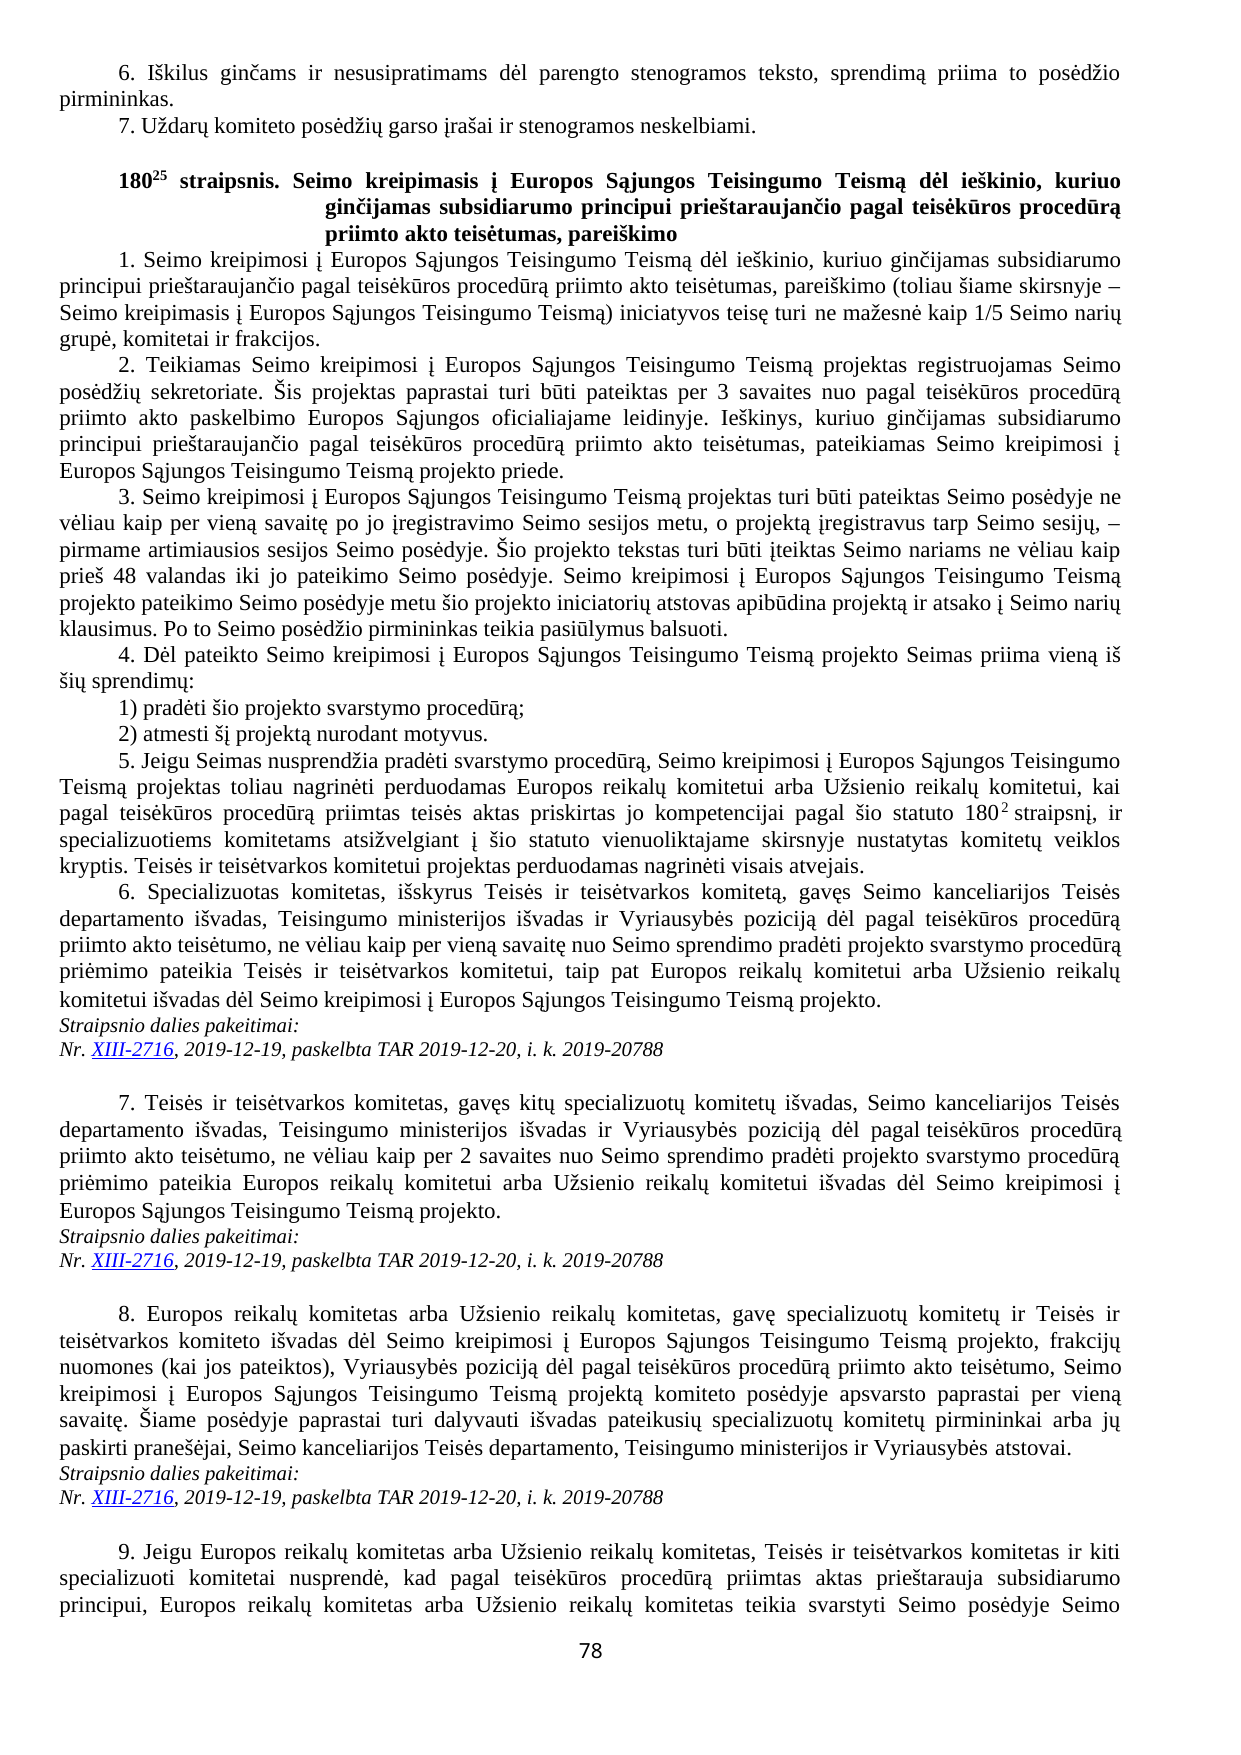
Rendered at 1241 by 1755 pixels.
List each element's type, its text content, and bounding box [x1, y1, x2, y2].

text 6. Iškilus ginčams ir nesusipratimams dėl parengto stenogramos teksto, sprendimą priima to posėdžio pirmininkas. [59, 59, 1122, 112]
text Nr. XIII-2716, 2019-12-19, paskelbta TAR 2019-12-20, i. k. 2019-20788 [59, 1248, 1122, 1272]
text 2) atmesti šį projektą nurodant motyvus. [59, 720, 1122, 747]
text 1) pradėti šio projekto svarstymo procedūrą; [59, 694, 1122, 720]
text Nr. XIII-2716, 2019-12-19, paskelbta TAR 2019-12-20, i. k. 2019-20788 [59, 1485, 1122, 1509]
text Straipsnio dalies pakeitimai: [59, 1461, 1122, 1485]
text 8. Europos reikalų komitetas arba Užsienio reikalų komitetas, gavę specializuotų komitetų ir Teisės ir teisėtvarkos komiteto išvadas dėl Seimo kreipimosi į Europos Sąjungos Teisingumo Teismą projekto, frakcijų nuomones (kai jos pateiktos), Vyriausybės poziciją dėl pagal teisėkūros procedūrą priimto akto teisėtumo, Seimo kreipimosi į Europos Sąjungos Teisingumo Teismą projektą komiteto posėdyje apsvarsto paprastai per vieną savaitę. Šiame posėdyje paprastai turi dalyvauti išvadas pateikusių specializuotų komitetų pirmininkai arba jų paskirti pranešėjai, Seimo kanceliarijos Teisės departamento, Teisingumo ministerijos ir Vyriausybės atstovai. [59, 1301, 1122, 1461]
text 1. Seimo kreipimosi į Europos Sąjungos Teisingumo Teismą dėl ieškinio, kuriuo ginčijamas subsidiarumo principui prieštaraujančio pagal teisėkūros procedūrą priimto akto teisėtumas, pareiškimo (toliau šiame skirsnyje – Seimo kreipimasis į Europos Sąjungos Teisingumo Teismą) iniciatyvos teisę turi ne mažesnė kaip 1/5 Seimo narių grupė, komitetai ir frakcijos. [59, 246, 1122, 351]
text 7. Teisės ir teisėtvarkos komitetas, gavęs kitų specializuotų komitetų išvadas, Seimo kanceliarijos Teisės departamento išvadas, Teisingumo ministerijos išvadas ir Vyriausybės poziciją dėl pagal teisėkūros procedūrą priimto akto teisėtumo, ne vėliau kaip per 2 savaites nuo Seimo sprendimo pradėti projekto svarstymo procedūrą priėmimo pateikia Europos reikalų komitetui arba Užsienio reikalų komitetui išvadas dėl Seimo kreipimosi į Europos Sąjungos Teisingumo Teismą projekto. [59, 1089, 1122, 1224]
text 7. Uždarų komiteto posėdžių garso įrašai ir stenogramos neskelbiami. [59, 112, 1122, 138]
text 9. Jeigu Europos reikalų komitetas arba Užsienio reikalų komitetas, Teisės ir teisėtvarkos komitetas ir kiti specializuoti komitetai nusprendė, kad pagal teisėkūros procedūrą priimtas aktas prieštarauja subsidiarumo principui, Europos reikalų komitetas arba Užsienio reikalų komitetas teikia svarstyti Seimo posėdyje Seimo [59, 1538, 1122, 1617]
text 2. Teikiamas Seimo kreipimosi į Europos Sąjungos Teisingumo Teismą projektas registruojamas Seimo posėdžių sekretoriate. Šis projektas paprastai turi būti pateiktas per 3 savaites nuo pagal teisėkūros procedūrą priimto akto paskelbimo Europos Sąjungos oficialiajame leidinyje. Ieškinys, kuriuo ginčijamas subsidiarumo principui prieštaraujančio pagal teisėkūros procedūrą priimto akto teisėtumas, pateikiamas Seimo kreipimosi į Europos Sąjungos Teisingumo Teismą projekto priede. [59, 351, 1122, 483]
text 5. Jeigu Seimas nusprendžia pradėti svarstymo procedūrą, Seimo kreipimosi į Europos Sąjungos Teisingumo Teismą projektas toliau nagrinėti perduodamas Europos reikalų komitetui arba Užsienio reikalų komitetui, kai pagal teisėkūros procedūrą priimtas teisės aktas priskirtas jo kompetencijai pagal šio statuto 1802 straipsnį, ir specializuotiems komitetams atsižvelgiant į šio statuto vienuoliktajame skirsnyje nustatytas komitetų veiklos kryptis. Teisės ir teisėtvarkos komitetui projektas perduodamas nagrinėti visais atvejais. [59, 747, 1122, 878]
text 3. Seimo kreipimosi į Europos Sąjungos Teisingumo Teismą projektas turi būti pateiktas Seimo posėdyje ne vėliau kaip per vieną savaitę po jo įregistravimo Seimo sesijos metu, o projektą įregistravus tarp Seimo sesijų, – pirmame artimiausios sesijos Seimo posėdyje. Šio projekto tekstas turi būti įteiktas Seimo nariams ne vėliau kaip prieš 48 valandas iki jo pateikimo Seimo posėdyje. Seimo kreipimosi į Europos Sąjungos Teisingumo Teismą projekto pateikimo Seimo posėdyje metu šio projekto iniciatorių atstovas apibūdina projektą ir atsako į Seimo narių klausimus. Po to Seimo posėdžio pirmininkas teikia pasiūlymus balsuoti. [59, 483, 1122, 641]
text 6. Specializuotas komitetas, išskyrus Teisės ir teisėtvarkos komitetą, gavęs Seimo kanceliarijos Teisės departamento išvadas, Teisingumo ministerijos išvadas ir Vyriausybės poziciją dėl pagal teisėkūros procedūrą priimto akto teisėtumo, ne vėliau kaip per vieną savaitę nuo Seimo sprendimo pradėti projekto svarstymo procedūrą priėmimo pateikia Teisės ir teisėtvarkos komitetui, taip pat Europos reikalų komitetui arba Užsienio reikalų komitetui išvadas dėl Seimo kreipimosi į Europos Sąjungos Teisingumo Teismą projekto. [59, 878, 1122, 1013]
text 18025 straipsnis. Seimo kreipimasis į Europos Sąjungos Teisingumo Teismą dėl ieškinio, kuriuo ginčijamas subsidiarumo principui prieštaraujančio pagal teisėkūros procedūrą priimto akto teisėtumas, pareiškimo [118, 167, 1122, 246]
text Straipsnio dalies pakeitimai: [59, 1013, 1122, 1037]
text Straipsnio dalies pakeitimai: [59, 1224, 1122, 1248]
text Nr. XIII-2716, 2019-12-19, paskelbta TAR 2019-12-20, i. k. 2019-20788 [59, 1037, 1122, 1061]
text 4. Dėl pateikto Seimo kreipimosi į Europos Sąjungos Teisingumo Teismą projekto Seimas priima vieną iš šių sprendimų: [59, 641, 1122, 694]
